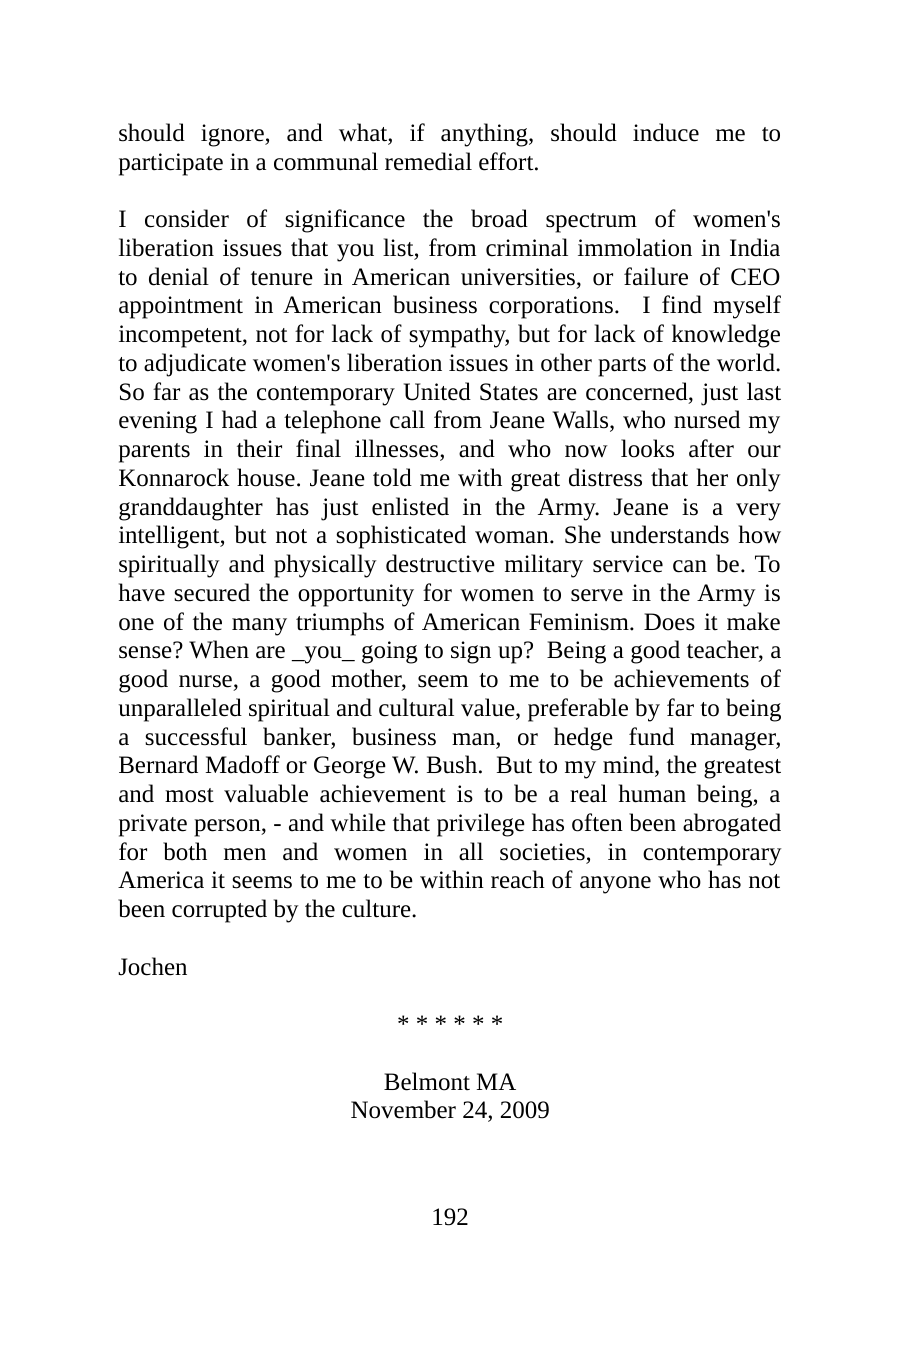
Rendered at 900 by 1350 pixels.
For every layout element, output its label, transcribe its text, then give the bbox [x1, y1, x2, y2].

text * * * * * * [118, 1009, 782, 1038]
text I consider of significance the broad spectrum of women's liberation issues that you list, from criminal immolation in India to denial of tenure in American universities, or failure of CEO appointment in American business corporations. I find myself incompetent, not for lack of sympathy, but for lack of knowledge to adjudicate women's liberation issues in other parts of the world. So far as the contemporary United States are concerned, just last evening I had a telephone call from Jeane Walls, who nursed my parents in their final illnesses, and who now looks after our Konnarock house. Jeane told me with great distress that her only granddaughter has just enlisted in the Army. Jeane is a very intelligent, but not a sophisticated woman. She understands how spiritually and physically destructive military service can be. To have secured the opportunity for women to serve in the Army is one of the many triumphs of American Feminism. Does it make sense? When are _you_ going to sign up? Being a good teacher, a good nurse, a good mother, seem to me to be achievements of unparalleled spiritual and cultural value, preferable by far to being a successful banker, business man, or hedge fund manager, Bernard Madoff or George W. Bush. But to my mind, the greatest and most valuable achievement is to be a real human being, a private person, - and while that privilege has often been abrogated for both men and women in all societies, in contemporary America it seems to me to be within reach of anyone who has not been corrupted by the culture. [118, 204, 782, 923]
text Belmont MA [118, 1067, 782, 1096]
text November 24, 2009 [118, 1096, 782, 1124]
text Jochen [118, 952, 782, 981]
text should ignore, and what, if anything, should induce me to participate in a communal remedial effort. [118, 118, 782, 176]
